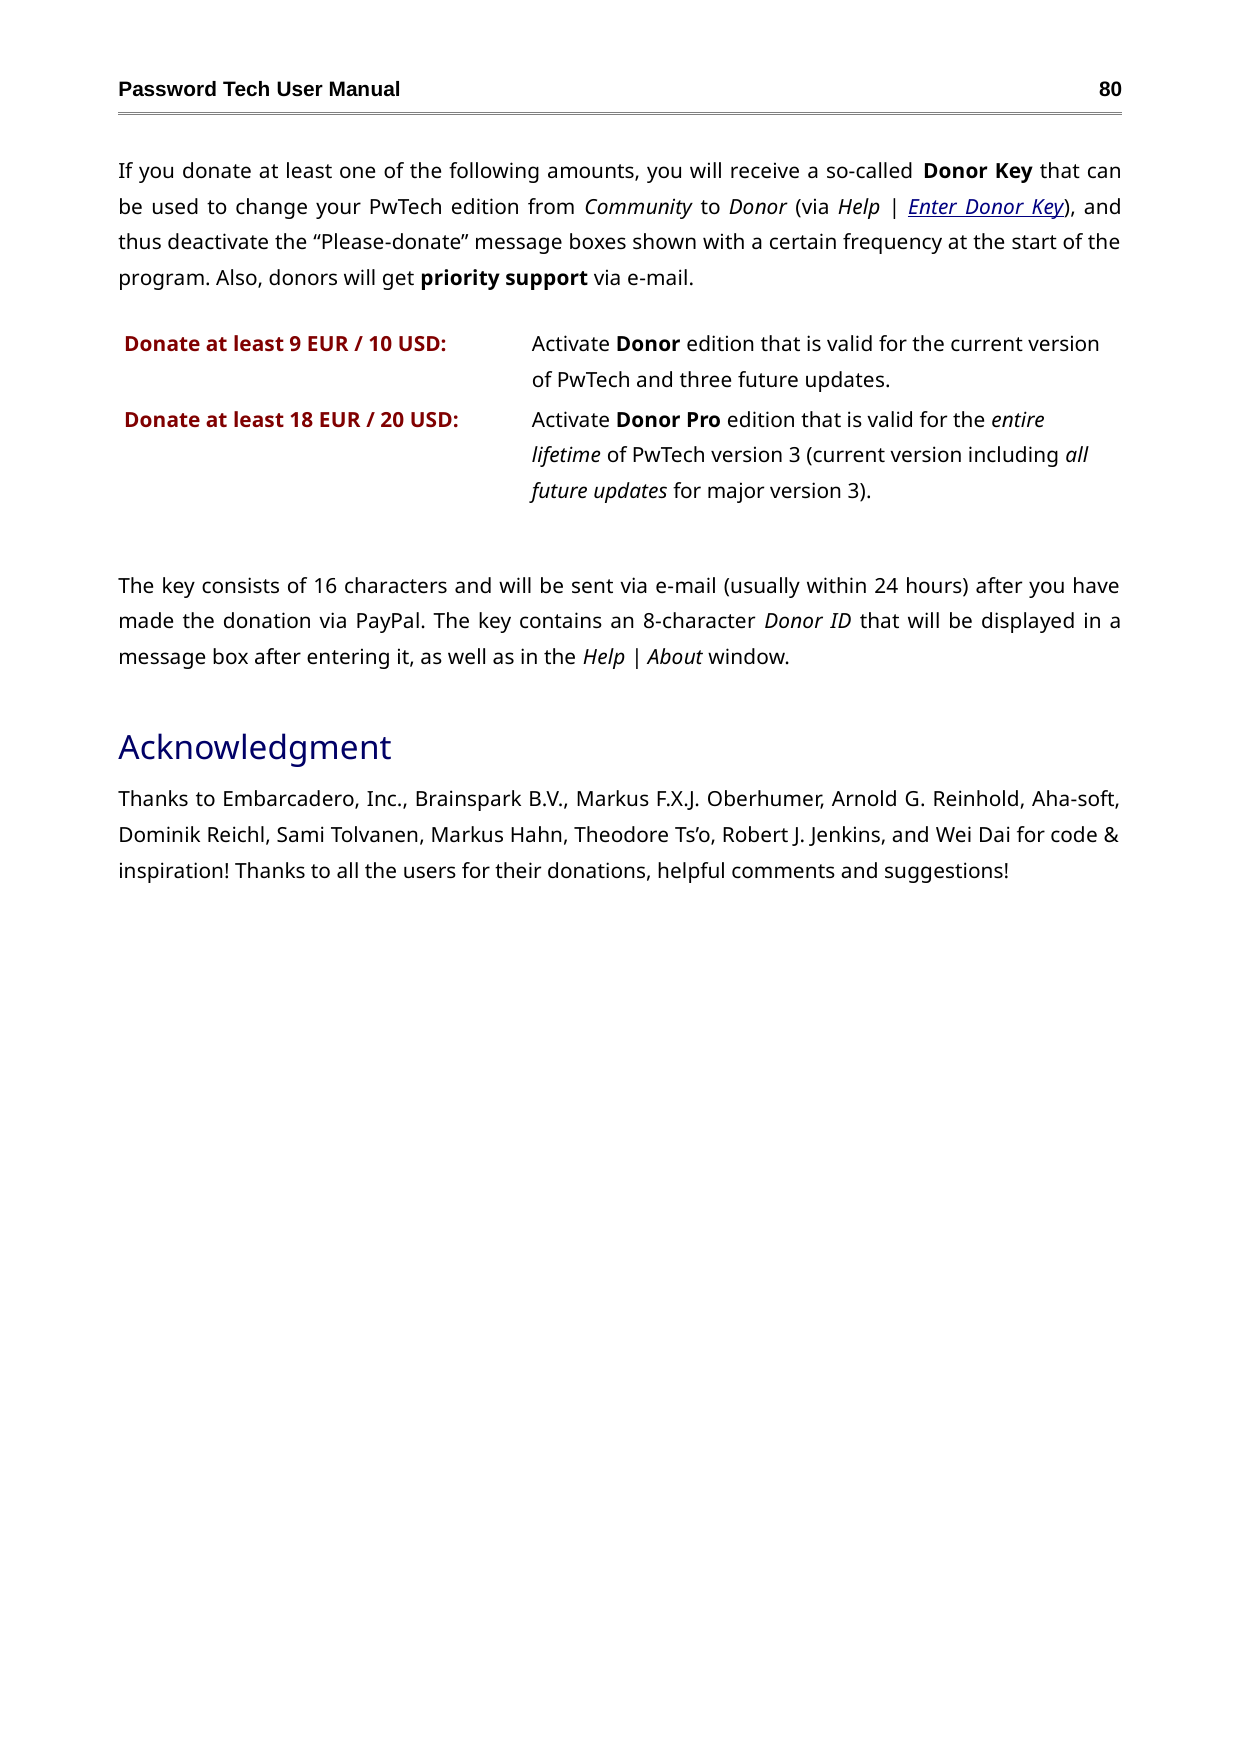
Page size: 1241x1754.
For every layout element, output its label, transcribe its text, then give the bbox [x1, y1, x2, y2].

text If you donate at least one of the following amounts, you will receive a so-called Donor Key that can be used to change your PwTech edition from Community to Donor (via Help | Enter Donor Key), and thus deactivate the “Please-donate” message boxes shown with a certain frequency at the start of the program. Also, donors will get priority support via e-mail. [118, 156, 1122, 291]
table_header Donate at least 9 EUR / 10 USD: [118, 323, 526, 399]
table_header Activate Donor edition that is valid for the current version of PwTech and three future updates. [526, 323, 1122, 399]
table_cell Activate Donor Pro edition that is valid for the entire lifetime of PwTech version 3 (current version including all future updates for major version 3). [526, 399, 1122, 510]
text Thanks to Embarcadero, Inc., Brainspark B.V., Markus F.X.J. Oberhumer, Arnold G. Reinhold, Aha-soft, Dominik Reichl, Sami Tolvanen, Markus Hahn, Theodore Ts’o, Robert J. Jenkins, and Wei Dai for code & inspiration! Thanks to all the users for their donations, helpful comments and suggestions! [118, 784, 1122, 884]
table_cell Donate at least 18 EUR / 20 USD: [118, 399, 526, 510]
subtitle Acknowledgment [118, 723, 1122, 769]
text The key consists of 16 characters and will be sent via e-mail (usually within 24 hours) after you have made the donation via PayPal. The key contains an 8-character Donor ID that will be displayed in a message box after entering it, as well as in the Help | About window. [118, 571, 1122, 670]
